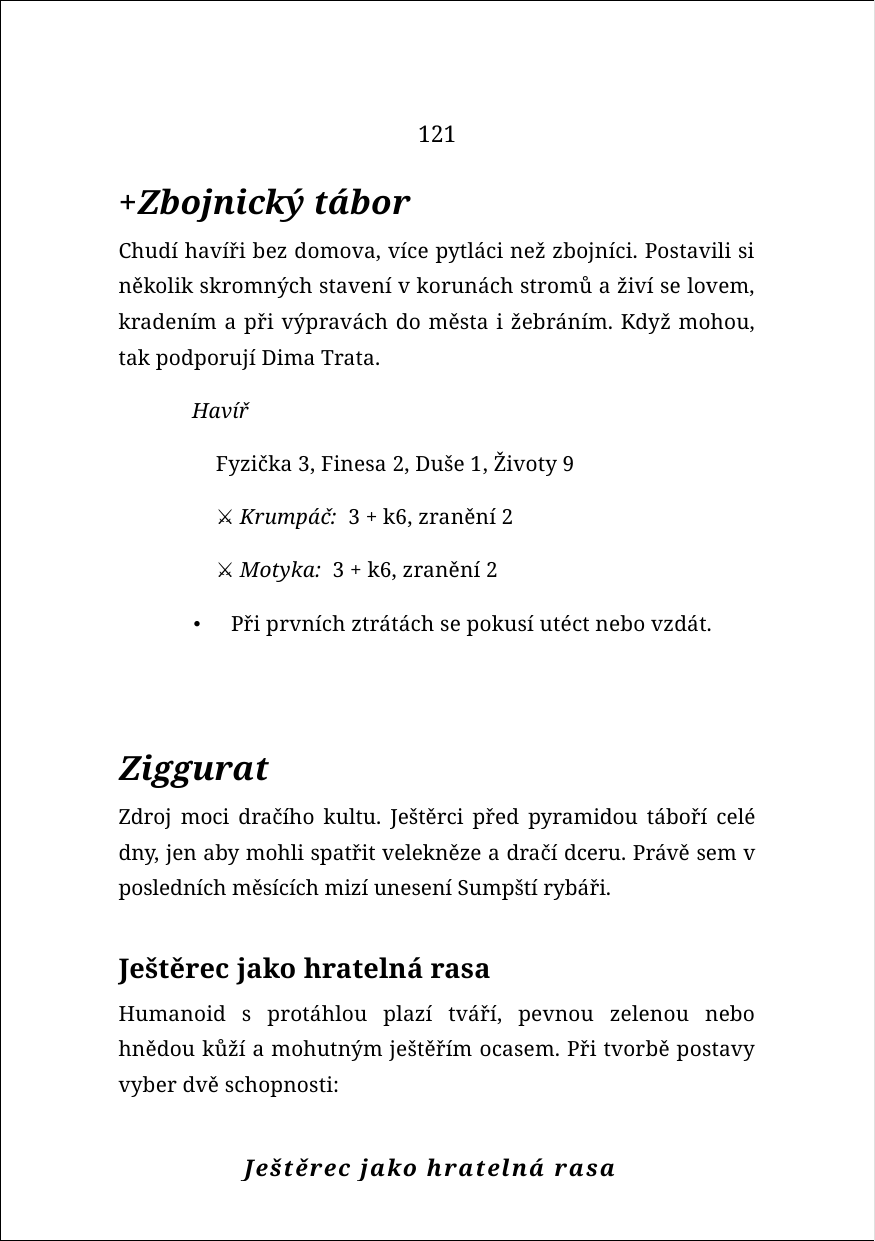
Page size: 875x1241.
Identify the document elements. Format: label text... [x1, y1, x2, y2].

list Při prvních ztrátách se pokusí utéct nebo vzdát. [193, 609, 756, 637]
subtitle Ziggurat [118, 745, 756, 790]
list Fyzička 3, Finesa 2, Duše 1, Životy 9 [162, 449, 756, 478]
text Chudí havíři bez domova, více pytláci než zbojníci. Postavili si několik skromných stavení v korunách stromů a živí se lovem, kradením a při výpravách do města i žebráním. Když mohou, tak podporují Dima Trata. [118, 236, 756, 371]
text Humanoid s protáhlou plazí tváří, pevnou zelenou nebo hnědou kůží a mohutným ještěřím ocasem. Při tvorbě postavy vyber dvě schopnosti: [118, 999, 756, 1098]
text Zdroj moci dračího kultu. Ještěrci před pyramidou táboří celé dny, jen aby mohli spatřit velekněze a dračí dceru. Právě sem v posledních měsících mizí unesení Sumpští rybáři. [118, 802, 756, 902]
list ⚔ Krumpáč: 3 + k6, zranění 2 [162, 502, 756, 531]
subtitle Ještěrec jako hratelná rasa [118, 950, 756, 987]
list ⚔ Motyka: 3 + k6, zranění 2 [162, 556, 756, 584]
subtitle +Zbojnický tábor [118, 179, 756, 224]
list Havíř [162, 396, 756, 424]
